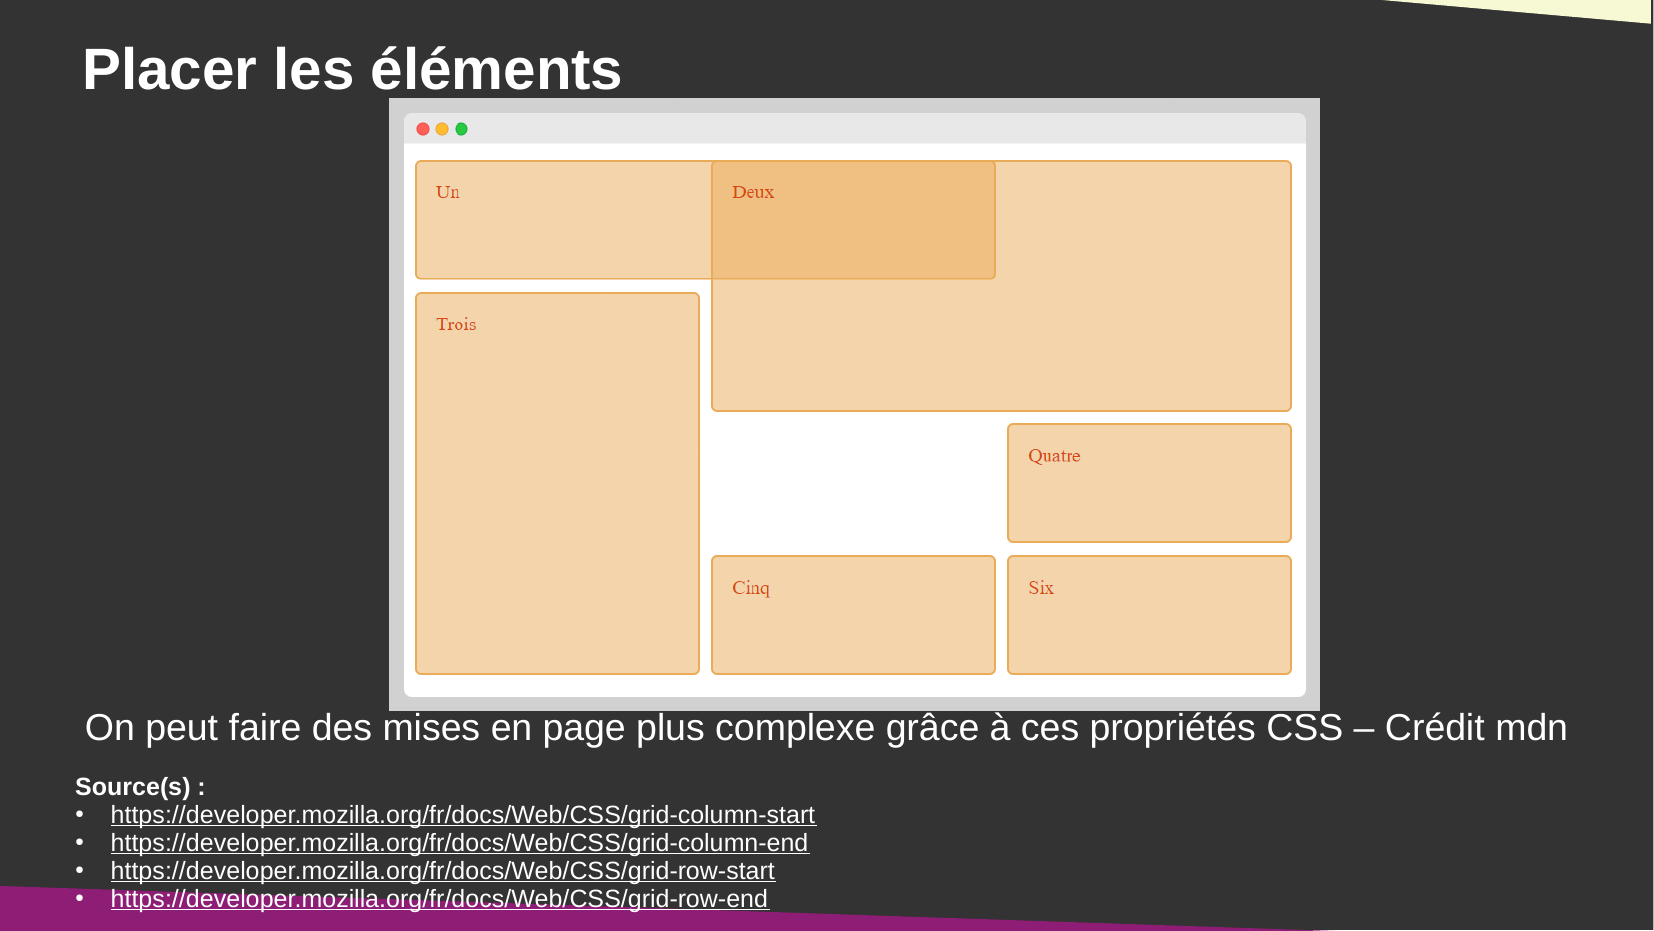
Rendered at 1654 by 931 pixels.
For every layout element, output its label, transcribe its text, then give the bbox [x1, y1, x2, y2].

text_box [0, 885, 1336, 931]
picture [389, 98, 1320, 711]
text_box Source(s) : https://developer.mozilla.org/fr/docs/Web/CSS/grid-column-start https://developer.mozilla.org/fr/docs/Web/CSS/grid-column-end https://developer.mozilla.org/fr/docs/Web/CSS/grid-row-start https://developer.mozilla.org/fr/docs/Web/CSS/grid-row-end [60, 765, 1546, 920]
title Placer les éléments [82, 37, 1571, 122]
text_box On peut faire des mises en page plus complexe grâce à ces propriétés CSS – Crédit mdn [12, 698, 1641, 756]
text_box [1381, 0, 1651, 24]
